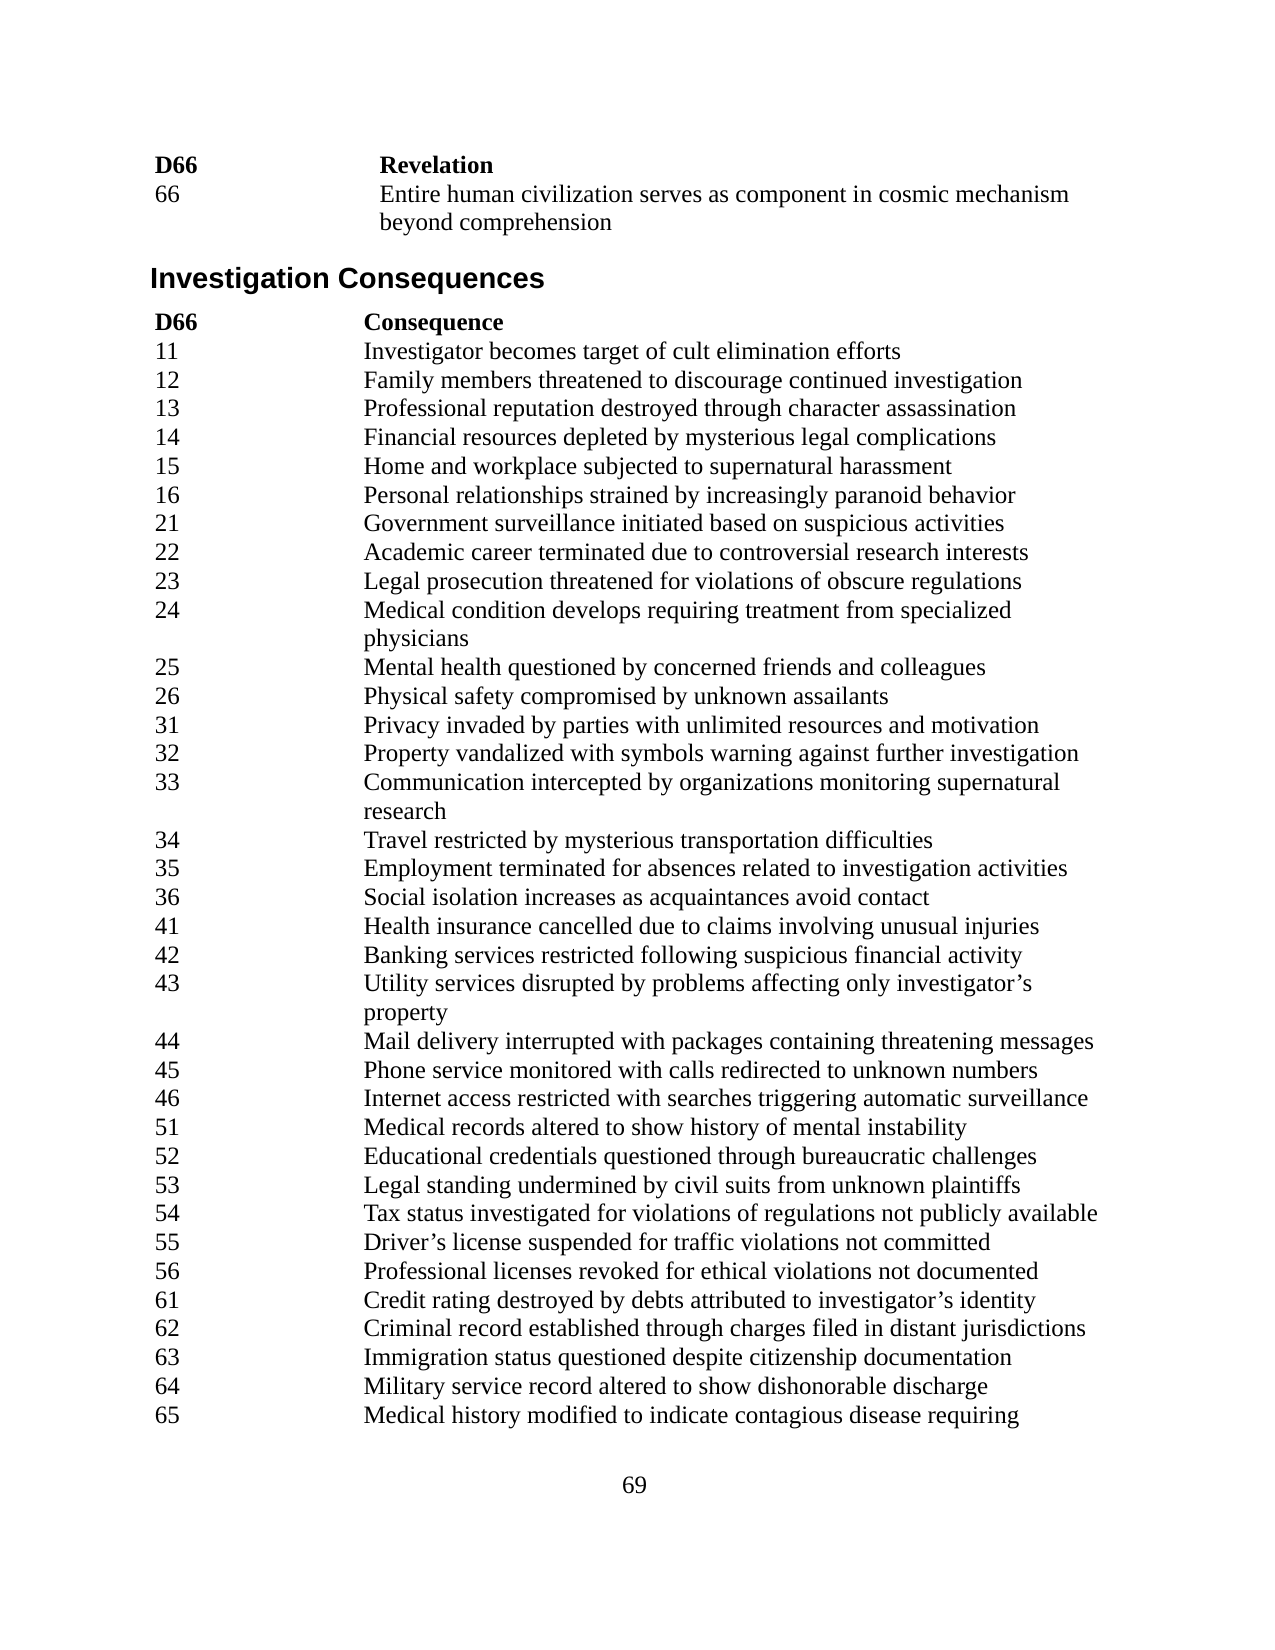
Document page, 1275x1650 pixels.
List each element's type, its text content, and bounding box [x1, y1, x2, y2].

table_cell 66 [150, 179, 375, 236]
table_cell Personal relationships strained by increasingly paranoid behavior [359, 480, 1125, 508]
table_cell Communication intercepted by organizations monitoring supernatural research [359, 767, 1125, 825]
table_cell 21 [150, 509, 359, 537]
table_header Consequence [359, 307, 1125, 336]
table_cell Credit rating destroyed by debts attributed to investigator’s identity [359, 1285, 1125, 1313]
table_cell 36 [150, 882, 359, 911]
table_cell 16 [150, 480, 359, 508]
table_cell 64 [150, 1371, 359, 1400]
table_cell Legal prosecution threatened for violations of obscure regulations [359, 566, 1125, 595]
table_cell 55 [150, 1227, 359, 1256]
table_cell Banking services restricted following suspicious financial activity [359, 940, 1125, 968]
table_header D66 [150, 150, 375, 179]
table_cell Driver’s license suspended for traffic violations not committed [359, 1227, 1125, 1256]
subtitle Investigation Consequences [150, 261, 1125, 295]
table_cell 61 [150, 1285, 359, 1313]
table_cell Entire human civilization serves as component in cosmic mechanism beyond comprehension [375, 179, 1125, 236]
table_cell 31 [150, 710, 359, 738]
table_cell 25 [150, 652, 359, 681]
table_cell Phone service monitored with calls redirected to unknown numbers [359, 1055, 1125, 1083]
table_cell Travel restricted by mysterious transportation difficulties [359, 825, 1125, 853]
table_cell Educational credentials questioned through bureaucratic challenges [359, 1141, 1125, 1170]
table_cell Medical records altered to show history of mental instability [359, 1112, 1125, 1141]
table_cell Professional licenses revoked for ethical violations not documented [359, 1256, 1125, 1285]
table_cell Medical history modified to indicate contagious disease requiring [359, 1400, 1125, 1428]
table_cell Employment terminated for absences related to investigation activities [359, 854, 1125, 882]
table_cell 26 [150, 681, 359, 710]
table_cell Health insurance cancelled due to claims involving unusual injuries [359, 911, 1125, 940]
table_header D66 [150, 307, 359, 336]
table_cell Investigator becomes target of cult elimination efforts [359, 336, 1125, 365]
table_cell 45 [150, 1055, 359, 1083]
table_cell 41 [150, 911, 359, 940]
table_cell 14 [150, 422, 359, 451]
table_cell 33 [150, 767, 359, 825]
table_cell Mental health questioned by concerned friends and colleagues [359, 652, 1125, 681]
table_cell 65 [150, 1400, 359, 1428]
table_cell Military service record altered to show dishonorable discharge [359, 1371, 1125, 1400]
table_cell Family members threatened to discourage continued investigation [359, 365, 1125, 393]
table_cell 44 [150, 1026, 359, 1055]
table_cell 32 [150, 739, 359, 767]
table_cell Privacy invaded by parties with unlimited resources and motivation [359, 710, 1125, 738]
table_cell Internet access restricted with searches triggering automatic surveillance [359, 1084, 1125, 1112]
table_cell Utility services disrupted by problems affecting only investigator’s property [359, 969, 1125, 1026]
table_cell Professional reputation destroyed through character assassination [359, 394, 1125, 422]
table_header Revelation [375, 150, 1125, 179]
table_cell Social isolation increases as acquaintances avoid contact [359, 882, 1125, 911]
table_cell 22 [150, 537, 359, 566]
table_cell 54 [150, 1199, 359, 1227]
table_cell Academic career terminated due to controversial research interests [359, 537, 1125, 566]
table_cell Property vandalized with symbols warning against further investigation [359, 739, 1125, 767]
table_cell Government surveillance initiated based on suspicious activities [359, 509, 1125, 537]
table_cell 23 [150, 566, 359, 595]
table_cell 53 [150, 1170, 359, 1198]
table_cell Legal standing undermined by civil suits from unknown plaintiffs [359, 1170, 1125, 1198]
table_cell Physical safety compromised by unknown assailants [359, 681, 1125, 710]
table_cell 42 [150, 940, 359, 968]
table_cell Financial resources depleted by mysterious legal complications [359, 422, 1125, 451]
table_cell Criminal record established through charges filed in distant jurisdictions [359, 1314, 1125, 1342]
table_cell 63 [150, 1342, 359, 1371]
table_cell 11 [150, 336, 359, 365]
table_cell 51 [150, 1112, 359, 1141]
table_cell 24 [150, 595, 359, 652]
table_cell 15 [150, 451, 359, 480]
table_cell 56 [150, 1256, 359, 1285]
table_cell Medical condition develops requiring treatment from specialized physicians [359, 595, 1125, 652]
table_cell 35 [150, 854, 359, 882]
table_cell Tax status investigated for violations of regulations not publicly available [359, 1199, 1125, 1227]
table_cell Home and workplace subjected to supernatural harassment [359, 451, 1125, 480]
table_cell 46 [150, 1084, 359, 1112]
table_cell 62 [150, 1314, 359, 1342]
table_cell Mail delivery interrupted with packages containing threatening messages [359, 1026, 1125, 1055]
table_cell 12 [150, 365, 359, 393]
table_cell 13 [150, 394, 359, 422]
table_cell Immigration status questioned despite citizenship documentation [359, 1342, 1125, 1371]
table_cell 43 [150, 969, 359, 1026]
table_cell 52 [150, 1141, 359, 1170]
table_cell 34 [150, 825, 359, 853]
